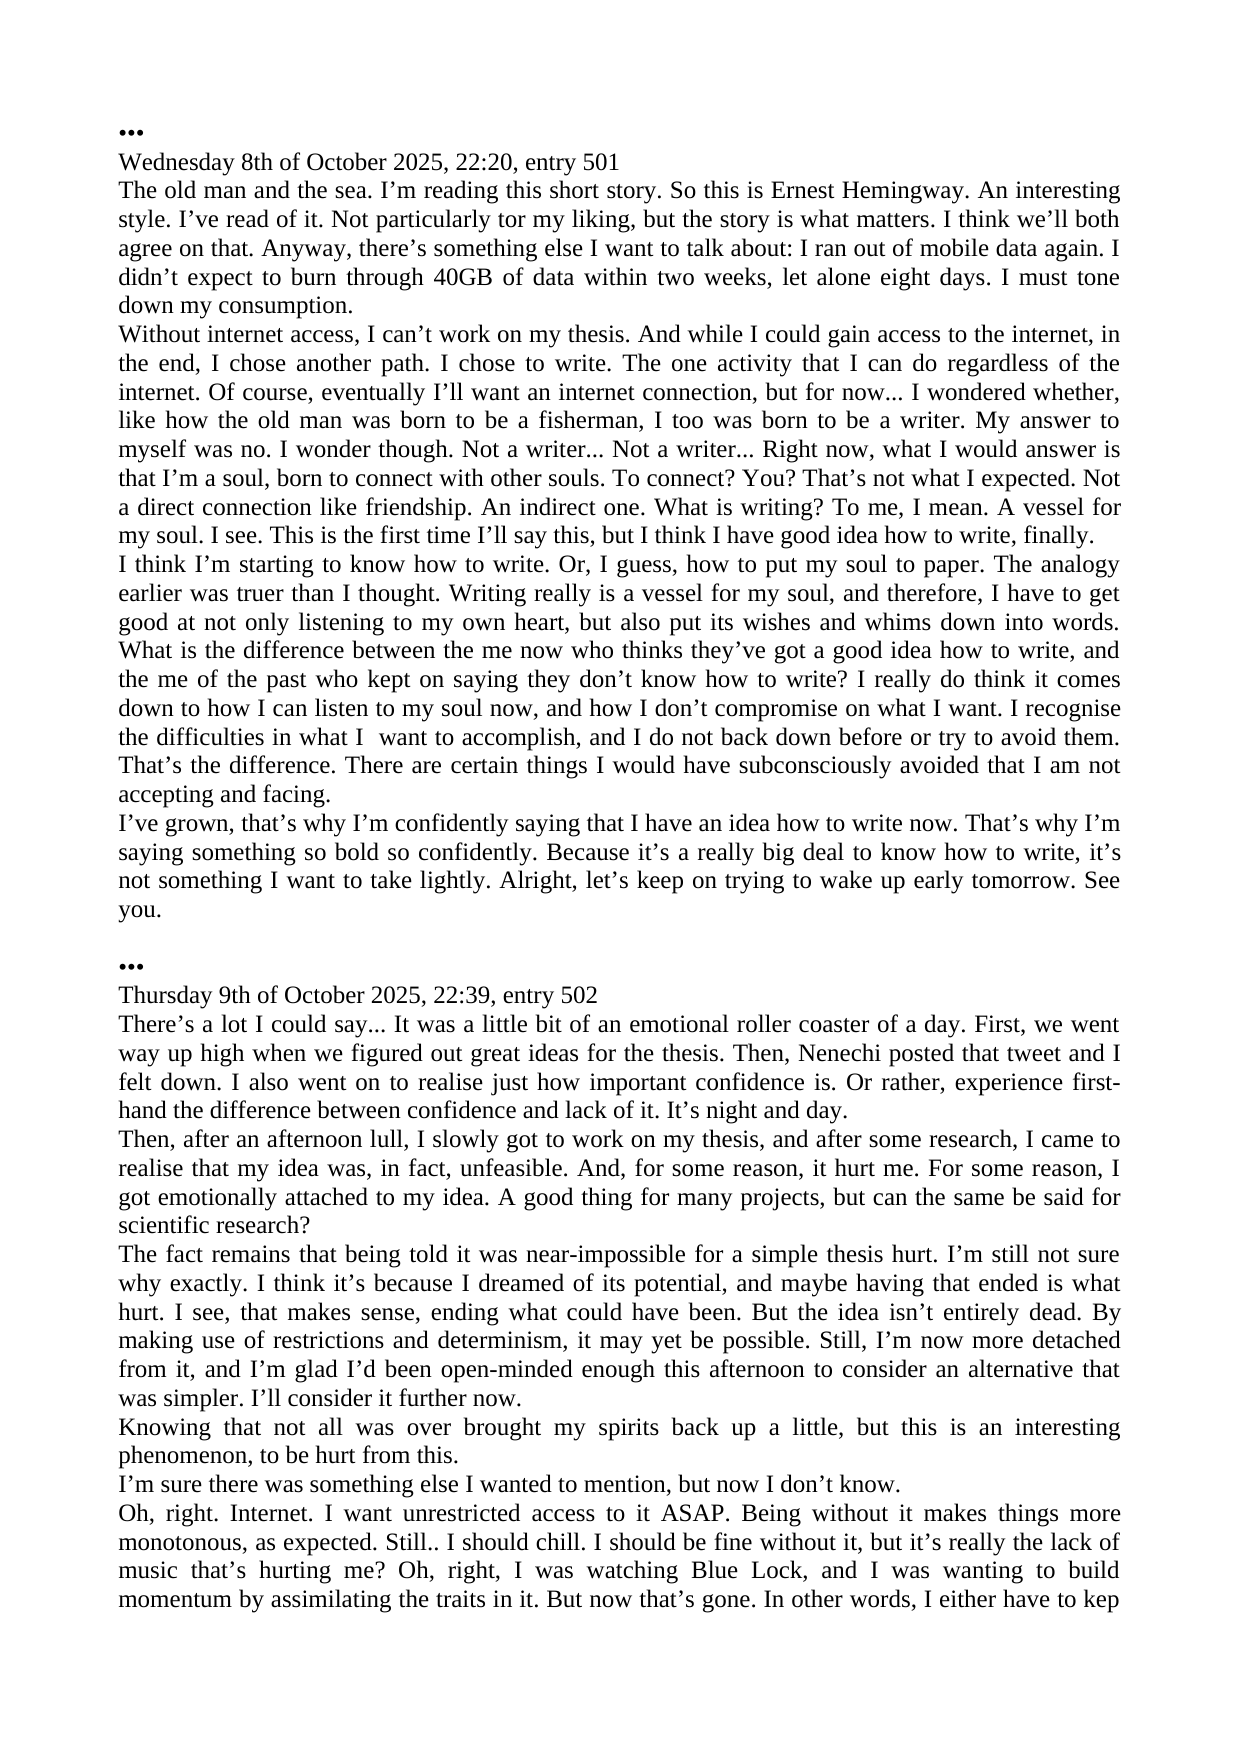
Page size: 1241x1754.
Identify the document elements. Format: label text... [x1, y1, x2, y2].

text Then, after an afternoon lull, I slowly got to work on my thesis, and after some research, I came to realise that my idea was, in fact, unfeasible. And, for some reason, it hurt me. For some reason, I got emotionally attached to my idea. A good thing for many projects, but can the same be said for scientific research? [118, 1124, 1122, 1239]
text Thursday 9th of October 2025, 22:39, entry 502 [118, 981, 1122, 1009]
text ••• [118, 118, 1122, 147]
text I’m sure there was something else I wanted to mention, but now I don’t know. [118, 1469, 1122, 1498]
text I’ve grown, that’s why I’m confidently saying that I have an idea how to write now. That’s why I’m saying something so bold so confidently. Because it’s a really big deal to know how to write, it’s not something I want to take lightly. Alright, let’s keep on trying to wake up early tomorrow. See you. [118, 808, 1122, 923]
text Without internet access, I can’t work on my thesis. And while I could gain access to the internet, in the end, I chose another path. I chose to write. The one activity that I can do regardless of the internet. Of course, eventually I’ll want an internet connection, but for now... I wondered whether, like how the old man was born to be a fisherman, I too was born to be a writer. My answer to myself was no. I wonder though. Not a writer... Not a writer... Right now, what I would answer is that I’m a soul, born to connect with other souls. To connect? You? That’s not what I expected. Not a direct connection like friendship. An indirect one. What is writing? To me, I mean. A vessel for my soul. I see. This is the first time I’ll say this, but I think I have good idea how to write, finally. [118, 319, 1122, 549]
text ••• [118, 952, 1122, 981]
text Oh, right. Internet. I want unrestricted access to it ASAP. Being without it makes things more monotonous, as expected. Still.. I should chill. I should be fine without it, but it’s really the lack of music that’s hurting me? Oh, right, I was watching Blue Lock, and I was wanting to build momentum by assimilating the traits in it. But now that’s gone. In other words, I either have to kep [118, 1498, 1122, 1613]
text There’s a lot I could say... It was a little bit of an emotional roller coaster of a day. First, we went way up high when we figured out great ideas for the thesis. Then, Nenechi posted that tweet and I felt down. I also went on to realise just how important confidence is. Or rather, experience first-hand the difference between confidence and lack of it. It’s night and day. [118, 1009, 1122, 1124]
text The fact remains that being told it was near-impossible for a simple thesis hurt. I’m still not sure why exactly. I think it’s because I dreamed of its potential, and maybe having that ended is what hurt. I see, that makes sense, ending what could have been. But the idea isn’t entirely dead. By making use of restrictions and determinism, it may yet be possible. Still, I’m now more detached from it, and I’m glad I’d been open-minded enough this afternoon to consider an alternative that was simpler. I’ll consider it further now. [118, 1239, 1122, 1412]
text Knowing that not all was over brought my spirits back up a little, but this is an interesting phenomenon, to be hurt from this. [118, 1412, 1122, 1469]
text The old man and the sea. I’m reading this short story. So this is Ernest Hemingway. An interesting style. I’ve read of it. Not particularly tor my liking, but the story is what matters. I think we’ll both agree on that. Anyway, there’s something else I want to talk about: I ran out of mobile data again. I didn’t expect to burn through 40GB of data within two weeks, let alone eight days. I must tone down my consumption. [118, 176, 1122, 319]
text Wednesday 8th of October 2025, 22:20, entry 501 [118, 147, 1122, 176]
text I think I’m starting to know how to write. Or, I guess, how to put my soul to paper. The analogy earlier was truer than I thought. Writing really is a vessel for my soul, and therefore, I have to get good at not only listening to my own heart, but also put its wishes and whims down into words. What is the difference between the me now who thinks they’ve got a good idea how to write, and the me of the past who kept on saying they don’t know how to write? I really do think it comes down to how I can listen to my soul now, and how I don’t compromise on what I want. I recognise the difficulties in what I want to accomplish, and I do not back down before or try to avoid them. That’s the difference. There are certain things I would have subconsciously avoided that I am not accepting and facing. [118, 549, 1122, 808]
